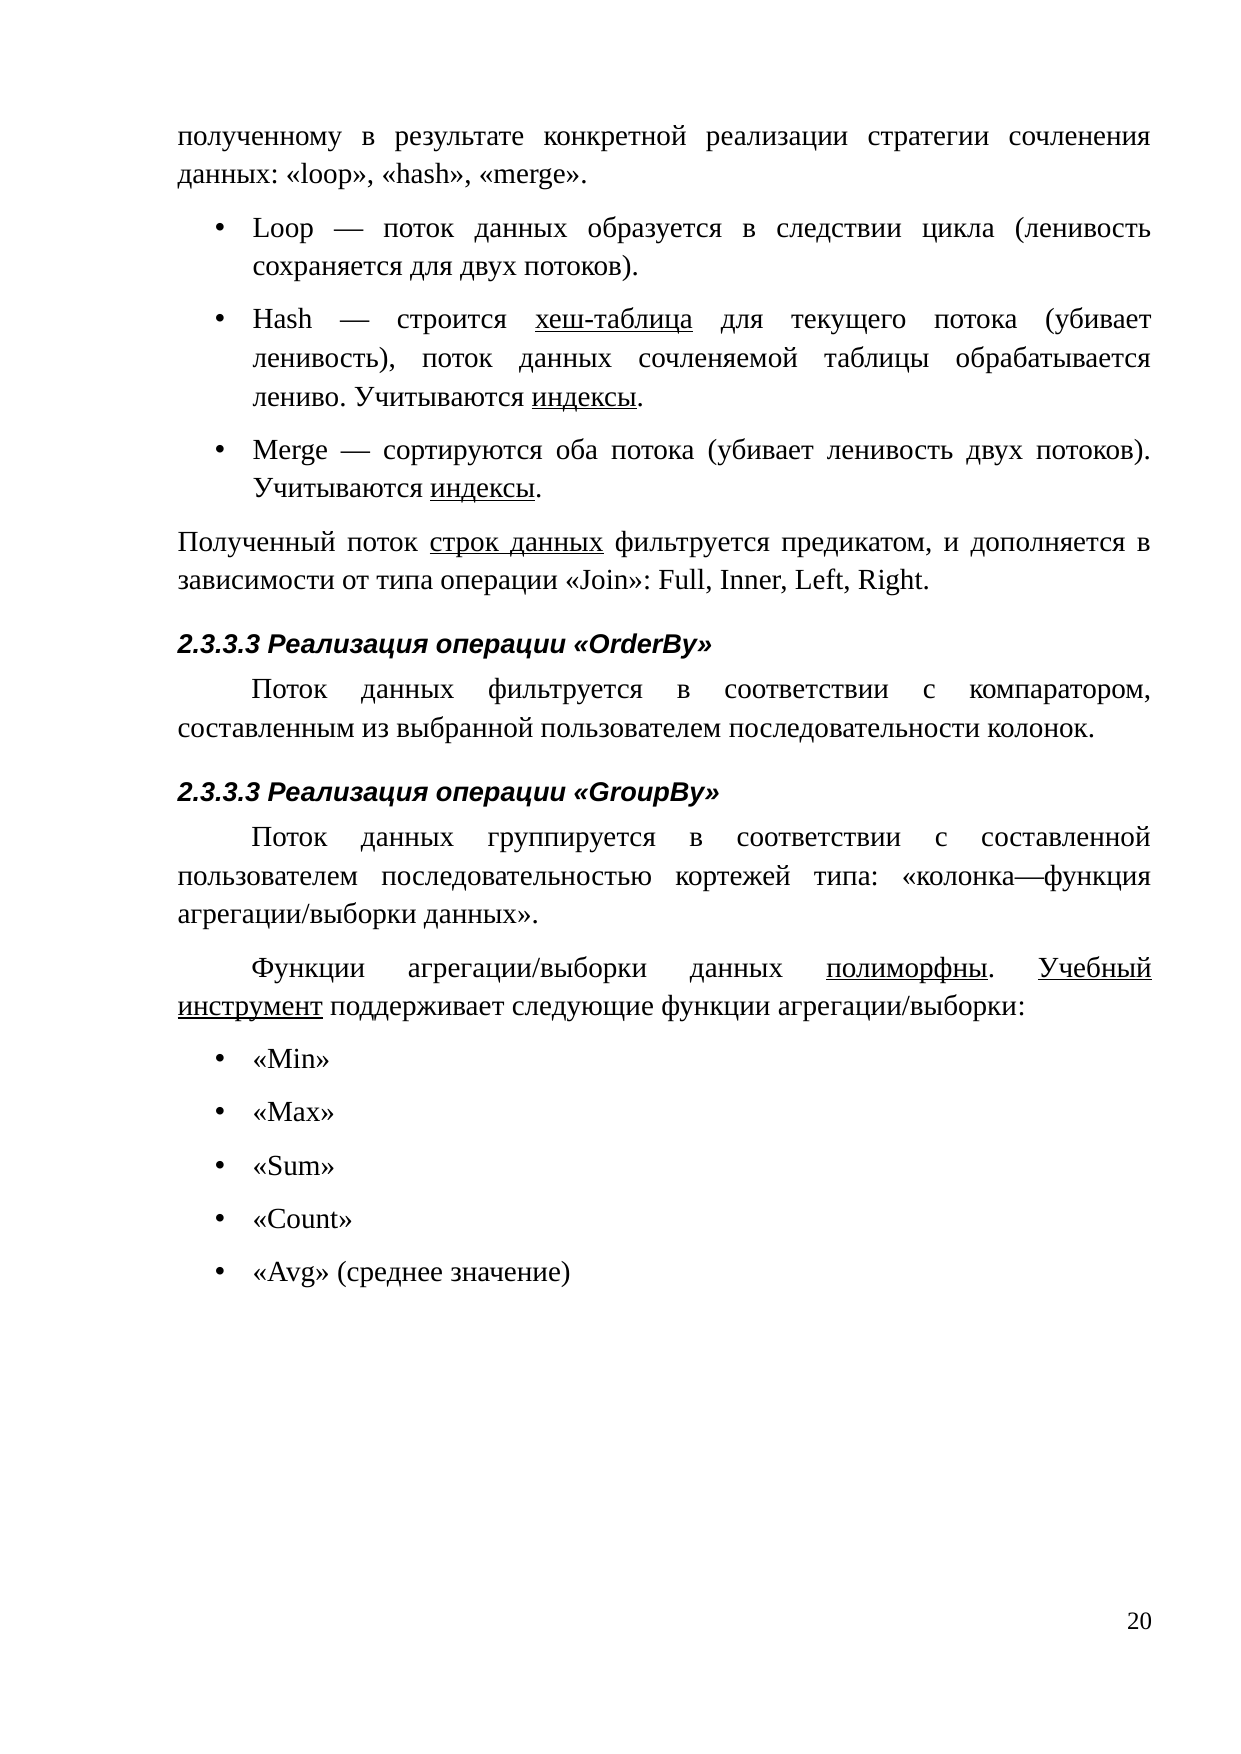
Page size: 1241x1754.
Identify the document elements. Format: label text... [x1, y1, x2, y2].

text Поток данных фильтруется в соответствии с компаратором, составленным из выбранной пользователем последовательности колонок. [177, 672, 1152, 744]
list Loop — поток данных образуется в следствии цикла (ленивость сохраняется для двух потоков). [215, 210, 1152, 282]
list Полученный поток строк данных фильтруется предикатом, и дополняется в зависимости от типа операции «Join»: Full, Inner, Left, Right. [177, 524, 1152, 596]
list «Min» [215, 1041, 1152, 1075]
subtitle 2.3.3.3 Реализация операции «GroupBy» [177, 776, 1152, 807]
list Merge — сортируются оба потока (убивает ленивость двух потоков). Учитываются индексы. [215, 432, 1152, 504]
text Функции агрегации/выборки данных полиморфны. Учебный инструмент поддерживает следующие функции агрегации/выборки: [177, 950, 1152, 1022]
list Hash — строится хеш-таблица для текущего потока (убивает ленивость), поток данных сочленяемой таблицы обрабатывается лениво. Учитываются индексы. [215, 302, 1152, 412]
list «Sum» [215, 1148, 1152, 1181]
subtitle 2.3.3.3 Реализация операции «OrderBy» [177, 628, 1152, 659]
text Поток данных группируется в соответствии с составленной пользователем последовательностью кортежей типа: «колонка—функция агрегации/выборки данных». [177, 819, 1152, 930]
list «Max» [215, 1094, 1152, 1128]
list «Avg» (среднее значение) [215, 1254, 1152, 1288]
list «Count» [215, 1201, 1152, 1235]
text полученному в результате конкретной реализации стратегии сочленения данных: «loop», «hash», «merge». [177, 118, 1152, 190]
